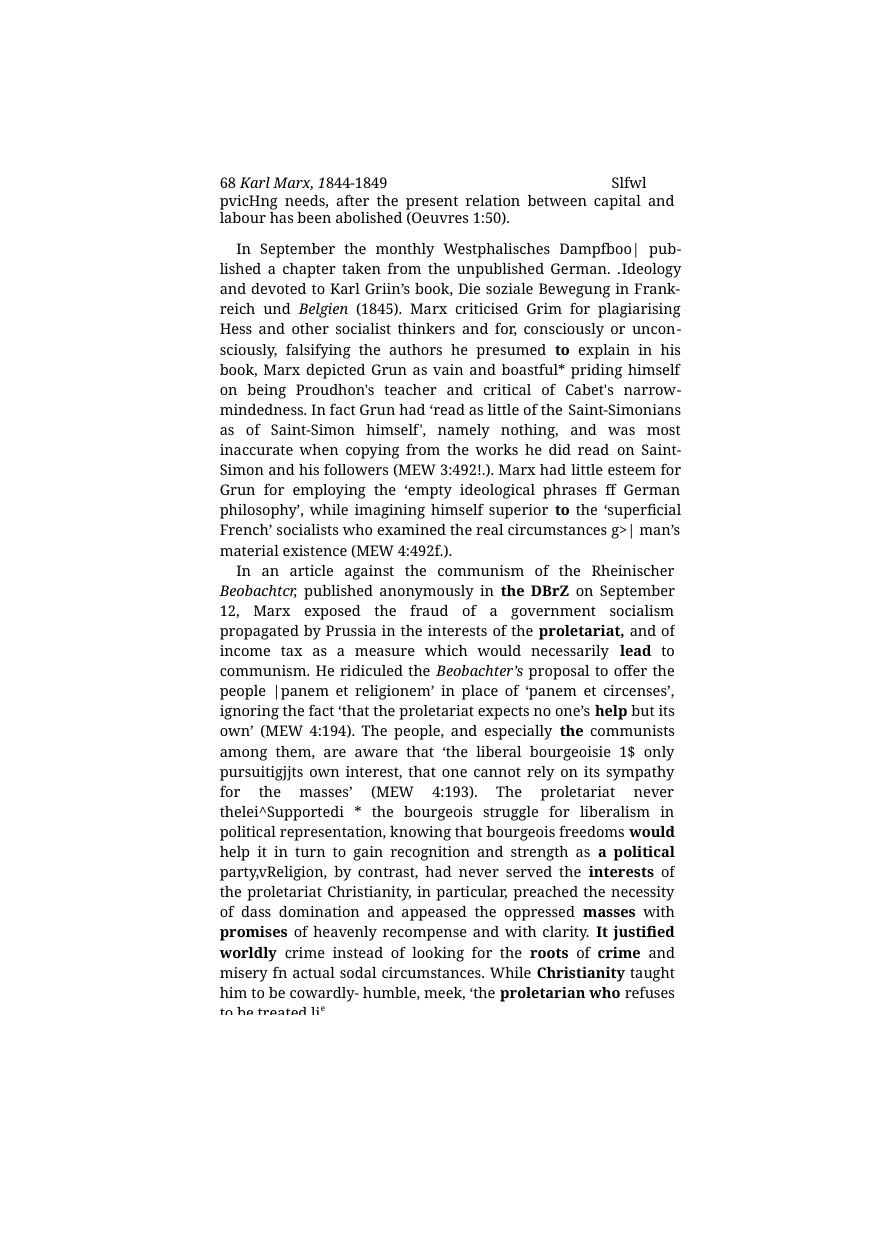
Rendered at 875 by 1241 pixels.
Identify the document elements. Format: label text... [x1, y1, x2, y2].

text In an article against the communism of the Rheinischer Beobachtcr, published anonymously in the DBrZ on September 12, Marx exposed the fraud of a government socialism propagated by Prussia in the interests of the proletariat, and of income tax as a measure which would necessarily lead to communism. He ridiculed the Beobachter’s proposal to offer the people |panem et religionem’ in place of ‘panem et circenses’, ignoring the fact ‘that the proletariat expects no one’s help but its own’ (MEW 4:194). The people, and especially the communists among them, are aware that ‘the liberal bourgeoisie 1$ only pursuitigjjts own interest, that one cannot rely on its sympathy for the masses’ (MEW 4:193). The proletariat never thelei^Supportedi * the bourgeois struggle for liberalism in political representation, knowing that bourgeois freedoms would help it in turn to gain recognition and strength as a political party,vReligion, by con­trast, had never served the interests of the proletariat Chris­tianity, in particular, preached the necessity of dass domination and appeased the oppressed masses with promises of heavenly recompense and with clarity. It justified worldly crime instead of looking for the roots of crime and misery fn actual sodal circumstances. While Christianity taught him to be cowardly- humble, meek, ‘the proletarian who refuses to be treated lie [219, 560, 675, 1014]
text pvicHng needs, after the present relation between capital and labour has been abolished (Oeuvres 1:50). [219, 192, 675, 228]
text 68 Karl Marx, 1844-1849 Slfwl [219, 174, 696, 192]
text In September the monthly Westphalisches Dampfboo| pub­lished a chapter taken from the unpublished German. .Ideology and devoted to Karl Griin’s book, Die soziale Bewegung in Frank- reich und Belgien (1845). Marx criticised Grim for plagiarising Hess and other socialist thinkers and for, consciously or uncon­sciously, falsifying the authors he presumed to explain in his book, Marx depicted Grun as vain and boastful* priding himself on being Proudhon's teacher and critical of Cabet's narrow­mindedness. In fact Grun had ‘read as little of the Saint-Simonians as of Saint-Simon himself', namely nothing, and was most inaccurate when copying from the works he did read on Saint- Simon and his followers (MEW 3:492!.). Marx had little esteem for Grun for employing the ‘empty ideological phrases ff German philosophy’, while imagining himself superior to the ‘superficial French’ socialists who examined the real circumstances g>| man’s material existence (MEW 4:492f.). [219, 238, 681, 560]
